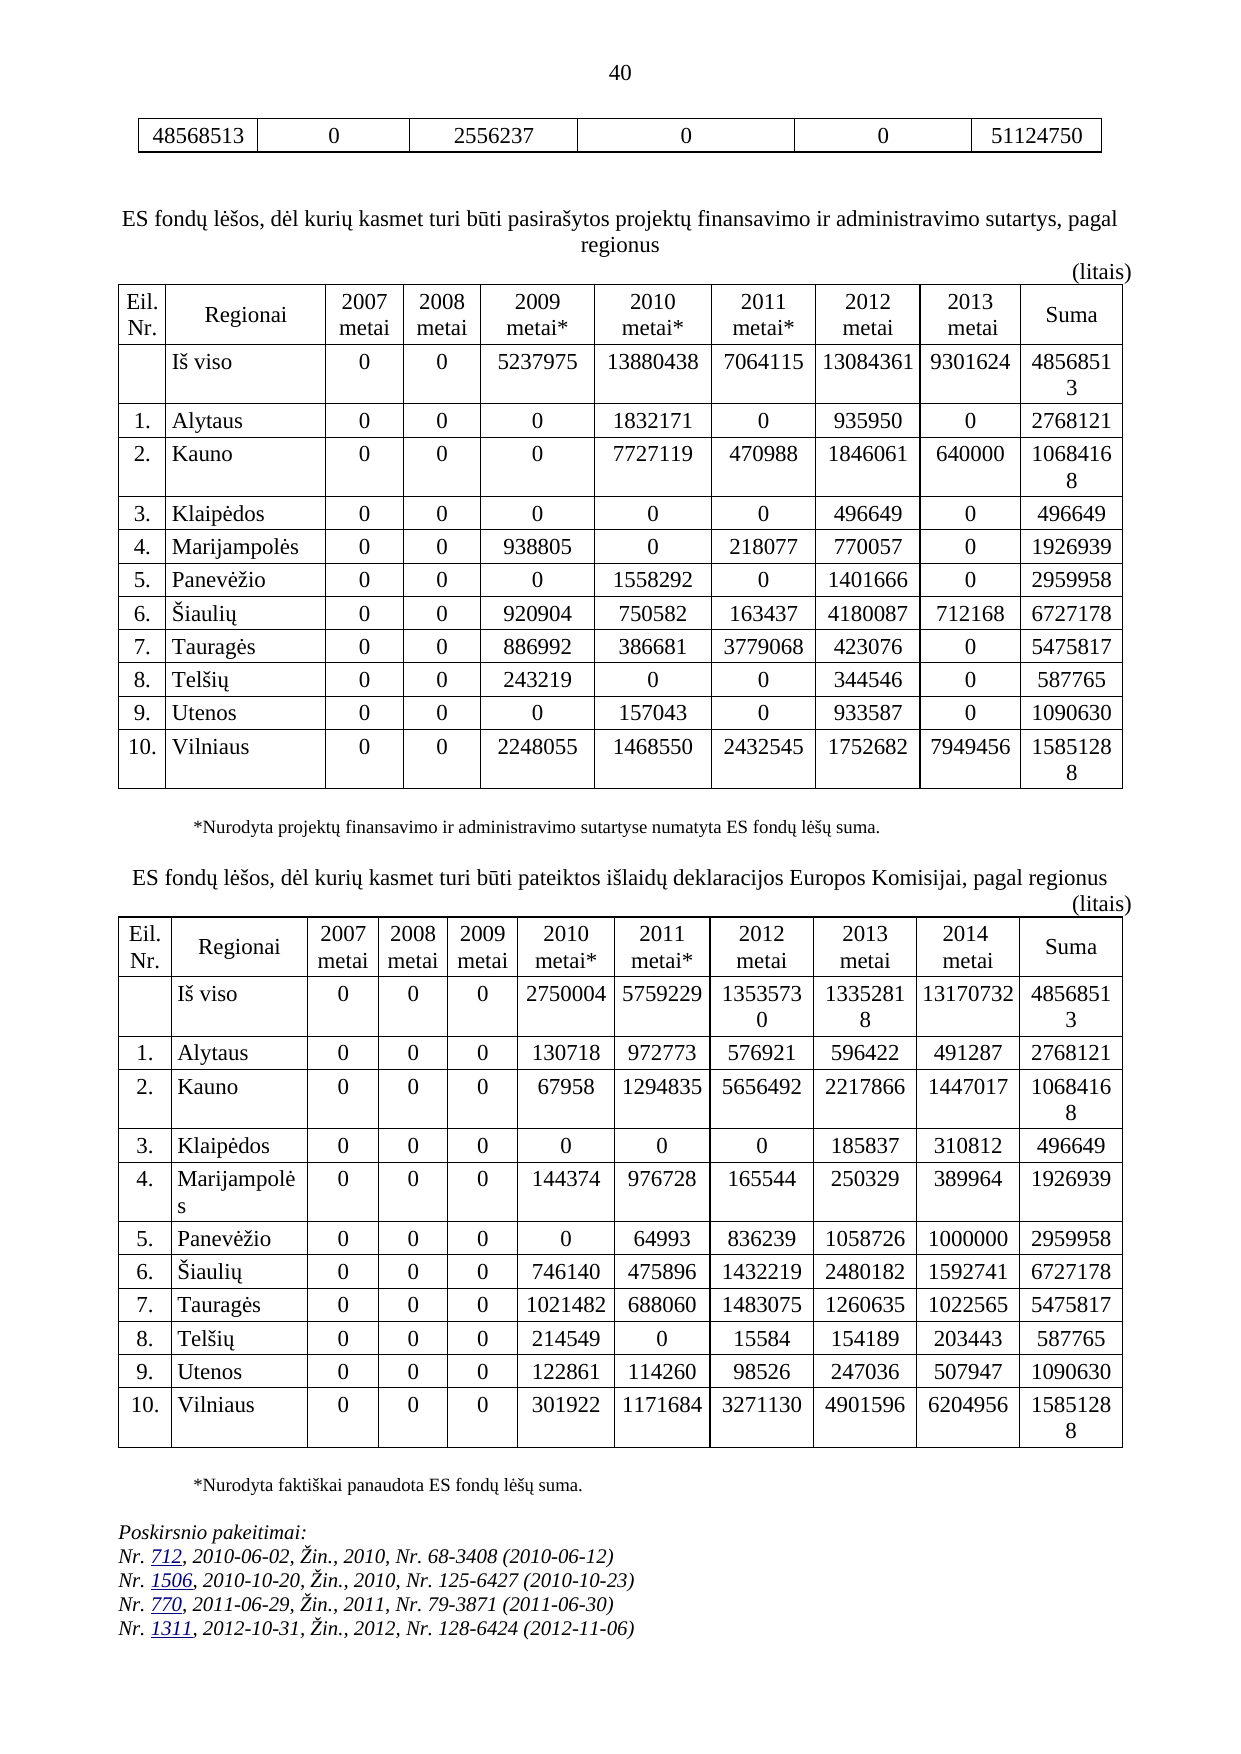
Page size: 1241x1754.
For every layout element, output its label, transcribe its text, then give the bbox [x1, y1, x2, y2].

table_cell 0 [448, 1070, 517, 1128]
table_cell 5. [119, 564, 165, 596]
table_cell 310812 [917, 1129, 1019, 1162]
table_cell 0 [308, 1355, 378, 1387]
table_cell 122861 [518, 1355, 614, 1387]
table_cell 0 [448, 1355, 517, 1387]
table_cell 0 [448, 1289, 517, 1321]
table_cell 13880438 [595, 345, 711, 403]
table_cell 10684168 [1021, 438, 1122, 496]
table_header 2010 metai* [595, 285, 711, 344]
table_header 2007 metai [308, 918, 378, 976]
table_cell 48568513 [1021, 345, 1122, 403]
table_cell 7. [119, 1289, 171, 1321]
table_cell 0 [921, 663, 1020, 696]
table_cell 1058726 [814, 1222, 916, 1254]
table_cell 1260635 [814, 1289, 916, 1321]
table_cell 6727178 [1021, 597, 1122, 629]
table_cell 218077 [712, 530, 815, 563]
table_cell 0 [379, 1255, 447, 1288]
table_cell 2768121 [1021, 404, 1122, 437]
table_cell 5237975 [481, 345, 594, 403]
table_cell 0 [326, 530, 403, 563]
table_cell 0 [615, 1129, 709, 1162]
table_cell 0 [326, 345, 403, 403]
table_cell Panevėžio [172, 1222, 307, 1254]
table_header 2009 metai* [481, 285, 594, 344]
table_cell 7727119 [595, 438, 711, 496]
table_cell 0 [404, 564, 480, 596]
text *Nurodyta projektų finansavimo ir administravimo sutartyse numatyta ES fondų lėšų suma. [118, 816, 1122, 837]
table_cell 389964 [917, 1163, 1019, 1221]
table_cell 0 [404, 630, 480, 662]
table_cell 1171684 [615, 1388, 709, 1447]
table_cell 0 [308, 1070, 378, 1128]
table_cell 1752682 [816, 730, 919, 788]
table_cell 712168 [921, 597, 1020, 629]
table_cell 0 [481, 404, 594, 437]
table_cell 1090630 [1020, 1355, 1122, 1387]
table_cell Klaipėdos [166, 497, 325, 529]
table_cell 6204956 [917, 1388, 1019, 1447]
table_cell 0 [308, 1037, 378, 1069]
table_cell 0 [326, 630, 403, 662]
table_cell 98526 [711, 1355, 813, 1387]
table_cell 2480182 [814, 1255, 916, 1288]
table_cell 0 [326, 697, 403, 729]
table_cell 6. [119, 597, 165, 629]
table_cell 1447017 [917, 1070, 1019, 1128]
table_cell 1483075 [711, 1289, 813, 1321]
table_cell 3. [119, 497, 165, 529]
table_cell Kauno [166, 438, 325, 496]
table_cell 1294835 [615, 1070, 709, 1128]
table_cell 7. [119, 630, 165, 662]
table_cell 0 [379, 1222, 447, 1254]
table_cell 4. [119, 1163, 171, 1221]
table_cell 0 [404, 730, 480, 788]
table_cell 2959958 [1021, 564, 1122, 596]
table_cell 0 [795, 119, 971, 151]
table_cell 0 [595, 530, 711, 563]
table_cell Vilniaus [172, 1388, 307, 1447]
table_cell 6. [119, 1255, 171, 1288]
table_cell 0 [326, 497, 403, 529]
table_cell 0 [379, 1388, 447, 1447]
table_cell 2768121 [1020, 1037, 1122, 1069]
table_header Eil. Nr. [119, 918, 171, 976]
table_cell 3271130 [711, 1388, 813, 1447]
table_cell 243219 [481, 663, 594, 696]
table_cell 0 [326, 564, 403, 596]
table_cell 596422 [814, 1037, 916, 1069]
table_cell 4180087 [816, 597, 919, 629]
table_cell 5759229 [615, 977, 709, 1036]
table_header 2013 metai [921, 285, 1020, 344]
table_cell 8. [119, 1322, 171, 1354]
table_cell 0 [258, 119, 409, 151]
table_cell [119, 977, 171, 1036]
table_cell 2556237 [410, 119, 577, 151]
table_cell 2959958 [1020, 1222, 1122, 1254]
table_cell 0 [448, 1129, 517, 1162]
table_cell 0 [595, 663, 711, 696]
table_cell 423076 [816, 630, 919, 662]
table_cell 0 [326, 730, 403, 788]
table_cell 0 [712, 404, 815, 437]
table_cell 0 [448, 1322, 517, 1354]
table_cell 576921 [711, 1037, 813, 1069]
table_cell 0 [379, 1289, 447, 1321]
table_header 2011 metai* [615, 918, 709, 976]
table_cell 0 [308, 1222, 378, 1254]
table_cell 2750004 [518, 977, 614, 1036]
table_cell 344546 [816, 663, 919, 696]
table_cell 7064115 [712, 345, 815, 403]
table_cell 157043 [595, 697, 711, 729]
table_cell 920904 [481, 597, 594, 629]
table_cell 9. [119, 1355, 171, 1387]
table_cell 64993 [615, 1222, 709, 1254]
table_cell Utenos [172, 1355, 307, 1387]
table_cell 1432219 [711, 1255, 813, 1288]
text Nr. 1311, 2012-10-31, Žin., 2012, Nr. 128-6424 (2012-11-06) [118, 1616, 1122, 1640]
table_cell 0 [308, 1289, 378, 1321]
table_cell 0 [379, 1163, 447, 1221]
table_cell 2217866 [814, 1070, 916, 1128]
table_cell 0 [921, 497, 1020, 529]
table_header Suma [1020, 918, 1122, 976]
table_cell 587765 [1021, 663, 1122, 696]
table_cell 746140 [518, 1255, 614, 1288]
table_cell 185837 [814, 1129, 916, 1162]
table_cell 0 [448, 1222, 517, 1254]
table_header 2010 metai* [518, 918, 614, 976]
table_cell 1468550 [595, 730, 711, 788]
table_cell Telšių [166, 663, 325, 696]
table_cell 67958 [518, 1070, 614, 1128]
table_cell Marijampolės [172, 1163, 307, 1221]
table_cell 1021482 [518, 1289, 614, 1321]
table_cell 10. [119, 1388, 171, 1447]
table_cell 1401666 [816, 564, 919, 596]
table_cell Šiaulių [172, 1255, 307, 1288]
table_cell 15584 [711, 1322, 813, 1354]
table_cell Panevėžio [166, 564, 325, 596]
table_cell Alytaus [172, 1037, 307, 1069]
table_cell 972773 [615, 1037, 709, 1069]
table_cell 154189 [814, 1322, 916, 1354]
table_cell 250329 [814, 1163, 916, 1221]
table_cell 1592741 [917, 1255, 1019, 1288]
table_cell 0 [308, 1322, 378, 1354]
table_header 2008 metai [379, 918, 447, 976]
table_cell 13352818 [814, 977, 916, 1036]
table_cell 0 [448, 1037, 517, 1069]
table_cell 9301624 [921, 345, 1020, 403]
table_cell Iš viso [172, 977, 307, 1036]
table_cell Vilniaus [166, 730, 325, 788]
table_header Regionai [172, 918, 307, 976]
table_cell 688060 [615, 1289, 709, 1321]
table_cell 0 [448, 1388, 517, 1447]
table_cell 0 [404, 404, 480, 437]
table_cell 0 [308, 977, 378, 1036]
table_cell 0 [379, 1129, 447, 1162]
table_cell 0 [578, 119, 794, 151]
table_cell 0 [712, 564, 815, 596]
table_cell 6727178 [1020, 1255, 1122, 1288]
table_cell Kauno [172, 1070, 307, 1128]
table_cell 1926939 [1020, 1163, 1122, 1221]
table_cell 0 [448, 1163, 517, 1221]
table_cell 4. [119, 530, 165, 563]
text Poskirsnio pakeitimai: [118, 1520, 1122, 1544]
table_cell 0 [481, 438, 594, 496]
table_header 2012 metai [816, 285, 919, 344]
table_cell 0 [921, 404, 1020, 437]
table_cell 165544 [711, 1163, 813, 1221]
table_cell 0 [711, 1129, 813, 1162]
text Nr. 770, 2011-06-29, Žin., 2011, Nr. 79-3871 (2011-06-30) [118, 1592, 1122, 1616]
table_cell 976728 [615, 1163, 709, 1221]
table_cell 0 [481, 697, 594, 729]
table_cell 0 [712, 697, 815, 729]
table_cell 0 [326, 404, 403, 437]
text Nr. 712, 2010-06-02, Žin., 2010, Nr. 68-3408 (2010-06-12) [118, 1544, 1122, 1568]
table_cell 1. [119, 404, 165, 437]
table_cell 496649 [1021, 497, 1122, 529]
table_cell 203443 [917, 1322, 1019, 1354]
table_cell 0 [404, 597, 480, 629]
table_cell 1090630 [1021, 697, 1122, 729]
table_cell 0 [404, 697, 480, 729]
table_cell 3779068 [712, 630, 815, 662]
table_cell 48568513 [1020, 977, 1122, 1036]
table_cell 491287 [917, 1037, 1019, 1069]
table_cell 0 [404, 663, 480, 696]
table_cell 1926939 [1021, 530, 1122, 563]
table_header 2011 metai* [712, 285, 815, 344]
text *Nurodyta faktiškai panaudota ES fondų lėšų suma. [118, 1474, 1122, 1496]
table_cell 0 [921, 530, 1020, 563]
table_cell Tauragės [172, 1289, 307, 1321]
table_cell 1022565 [917, 1289, 1019, 1321]
table_cell 10. [119, 730, 165, 788]
text ES fondų lėšos, dėl kurių kasmet turi būti pateiktos išlaidų deklaracijos Europos Komisijai, pagal regionus [118, 864, 1122, 890]
table_cell 0 [404, 345, 480, 403]
table_cell 130718 [518, 1037, 614, 1069]
text Nr. 1506, 2010-10-20, Žin., 2010, Nr. 125-6427 (2010-10-23) [118, 1568, 1122, 1592]
table_header 2013 metai [814, 918, 916, 976]
table_cell 0 [518, 1129, 614, 1162]
table_cell 0 [448, 977, 517, 1036]
table_cell 0 [404, 438, 480, 496]
table_cell 5656492 [711, 1070, 813, 1128]
table_cell 938805 [481, 530, 594, 563]
table_cell 470988 [712, 438, 815, 496]
table_cell 496649 [1020, 1129, 1122, 1162]
table_cell 0 [481, 564, 594, 596]
table_cell 9. [119, 697, 165, 729]
table_cell 10684168 [1020, 1070, 1122, 1128]
text (litais) [118, 890, 1132, 916]
table_cell 1558292 [595, 564, 711, 596]
table_cell 214549 [518, 1322, 614, 1354]
table_cell 496649 [816, 497, 919, 529]
table_cell 770057 [816, 530, 919, 563]
table_cell Marijampolės [166, 530, 325, 563]
table_cell Tauragės [166, 630, 325, 662]
table_cell 0 [379, 1355, 447, 1387]
table_header 2007 metai [326, 285, 403, 344]
table_cell 0 [712, 497, 815, 529]
table_cell 1000000 [917, 1222, 1019, 1254]
table_cell 0 [308, 1255, 378, 1288]
table_cell Šiaulių [166, 597, 325, 629]
table_cell 0 [921, 564, 1020, 596]
table_cell 0 [712, 663, 815, 696]
table_header 2012 metai [711, 918, 813, 976]
table_cell 0 [379, 1037, 447, 1069]
table_cell 15851288 [1020, 1388, 1122, 1447]
table_cell 475896 [615, 1255, 709, 1288]
table_cell Alytaus [166, 404, 325, 437]
table_cell 0 [518, 1222, 614, 1254]
table_cell 144374 [518, 1163, 614, 1221]
table_cell 0 [308, 1129, 378, 1162]
table_cell 386681 [595, 630, 711, 662]
table_cell 640000 [921, 438, 1020, 496]
table_cell 3. [119, 1129, 171, 1162]
table_header Suma [1021, 285, 1122, 344]
table_cell 886992 [481, 630, 594, 662]
table_cell 13535730 [711, 977, 813, 1036]
table_header Eil. Nr. [119, 285, 165, 344]
table_cell 750582 [595, 597, 711, 629]
table_cell 13170732 [917, 977, 1019, 1036]
table_cell [119, 345, 165, 403]
table_cell 0 [615, 1322, 709, 1354]
table_cell 8. [119, 663, 165, 696]
table_cell 0 [379, 1070, 447, 1128]
table_header 2014 metai [917, 918, 1019, 976]
table_cell 51124750 [972, 119, 1101, 151]
text ES fondų lėšos, dėl kurių kasmet turi būti pasirašytos projektų finansavimo ir administravimo sutartys, pagal regionus [118, 205, 1122, 258]
text (litais) [118, 258, 1132, 284]
table_cell 5475817 [1020, 1289, 1122, 1321]
table_cell 0 [379, 1322, 447, 1354]
table_cell 0 [308, 1163, 378, 1221]
table_cell 0 [326, 663, 403, 696]
table_cell 0 [404, 497, 480, 529]
table_cell 247036 [814, 1355, 916, 1387]
table_cell 0 [921, 630, 1020, 662]
table_cell 1. [119, 1037, 171, 1069]
table_cell 4901596 [814, 1388, 916, 1447]
table_header Regionai [166, 285, 325, 344]
table_cell 0 [404, 530, 480, 563]
table_cell 2. [119, 1070, 171, 1128]
table_cell 5. [119, 1222, 171, 1254]
table_cell 301922 [518, 1388, 614, 1447]
table_cell 0 [326, 438, 403, 496]
table_cell Telšių [172, 1322, 307, 1354]
table_cell 933587 [816, 697, 919, 729]
table_cell Iš viso [166, 345, 325, 403]
table_cell 1832171 [595, 404, 711, 437]
table_cell 0 [326, 597, 403, 629]
table_cell 587765 [1020, 1322, 1122, 1354]
table_header 2009 metai [448, 918, 517, 976]
table_cell 0 [308, 1388, 378, 1447]
table_cell 507947 [917, 1355, 1019, 1387]
table_cell 2432545 [712, 730, 815, 788]
table_cell 2. [119, 438, 165, 496]
table_cell 163437 [712, 597, 815, 629]
table_cell 1846061 [816, 438, 919, 496]
table_cell 935950 [816, 404, 919, 437]
table_cell 13084361 [816, 345, 919, 403]
table_cell Utenos [166, 697, 325, 729]
table_cell 0 [595, 497, 711, 529]
table_cell 0 [379, 977, 447, 1036]
table_cell 836239 [711, 1222, 813, 1254]
table_cell 48568513 [139, 119, 257, 151]
table_cell 114260 [615, 1355, 709, 1387]
table_cell 15851288 [1021, 730, 1122, 788]
table_cell 5475817 [1021, 630, 1122, 662]
table_cell 0 [921, 697, 1020, 729]
table_cell 7949456 [921, 730, 1020, 788]
table_cell Klaipėdos [172, 1129, 307, 1162]
table_header 2008 metai [404, 285, 480, 344]
table_cell 2248055 [481, 730, 594, 788]
table_cell 0 [448, 1255, 517, 1288]
table_cell 0 [481, 497, 594, 529]
